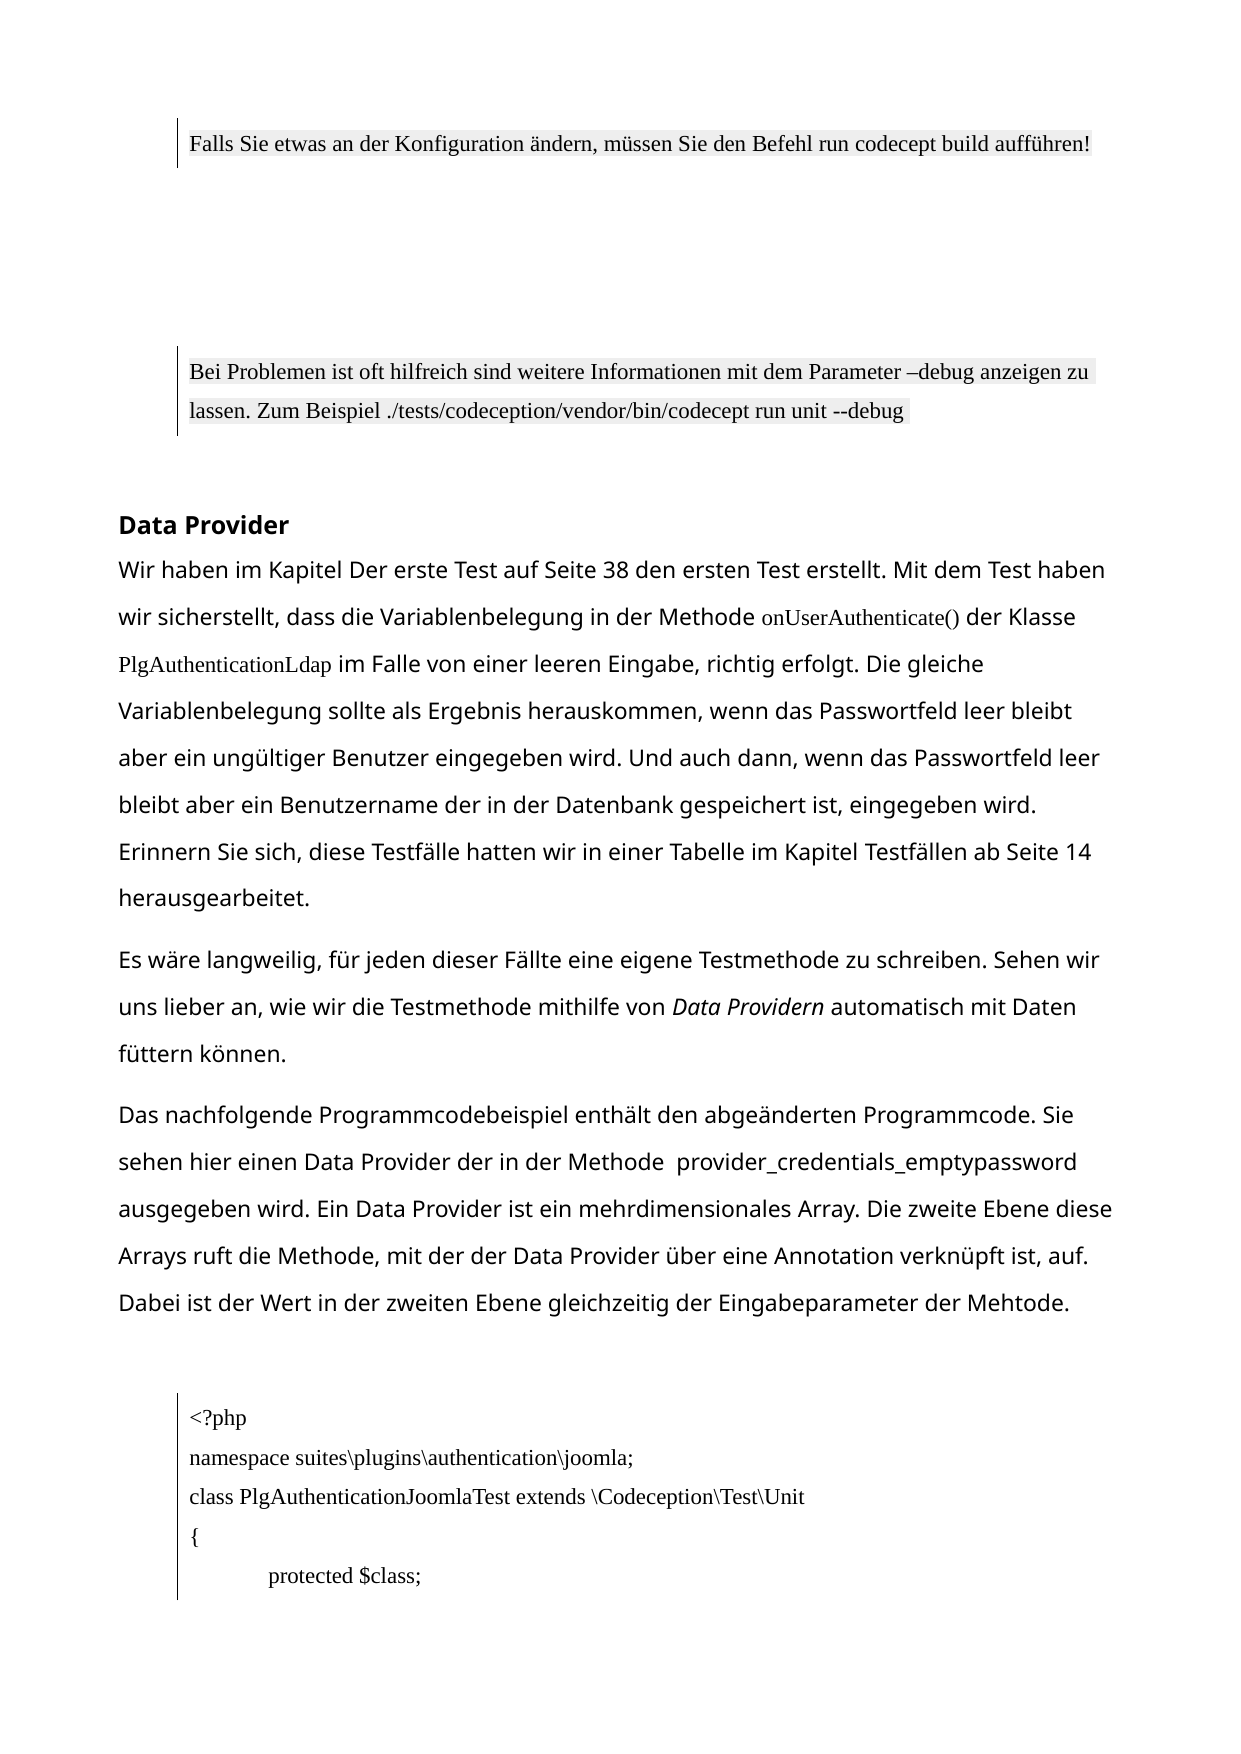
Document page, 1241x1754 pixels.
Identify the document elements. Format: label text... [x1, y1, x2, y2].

text Das nachfolgende Programmcodebeispiel enthält den abgeänderten Programmcode. Sie sehen hier einen Data Provider der in der Methode provider_credentials_emptypassword ausgegeben wird. Ein Data Provider ist ein mehrdimensionales Array. Die zweite Ebene diese Arrays ruft die Methode, mit der der Data Provider über eine Annotation verknüpft ist, auf. Dabei ist der Wert in der zweiten Ebene gleichzeitig der Eingabeparameter der Mehtode. [118, 1099, 1122, 1318]
text Wir haben im Kapitel Der erste Test auf Seite 36 den ersten Test erstellt. Mit dem Test haben wir sicherstellt, dass die Variablenbelegung in der Methode onUserAuthenticate() der Klasse PlgAuthenticationLdap im Falle von einer leeren Eingabe, richtig erfolgt. Die gleiche Variablenbelegung sollte als Ergebnis herauskommen, wenn das Passwortfeld leer bleibt aber ein ungültiger Benutzer eingegeben wird. Und auch dann, wenn das Passwortfeld leer bleibt aber ein Benutzername der in der Datenbank gespeichert ist, eingegeben wird. Erinnern Sie sich, diese Testfälle hatten wir in einer Tabelle im Kapitel Testfällen ab Seite 13 herausgearbeitet. [118, 554, 1122, 914]
text Es wäre langweilig, für jeden dieser Fällte eine eigene Testmethode zu schreiben. Sehen wir uns lieber an, wie wir die Testmethode mithilfe von Data Providern automatisch mit Daten füttern können. [118, 944, 1122, 1069]
text Bei Problemen ist oft hilfreich sind weitere Informationen mit dem Parameter –debug anzeigen zu lassen. Zum Beispiel ./tests/codeception/vendor/bin/codecept run unit --debug [178, 346, 1122, 436]
subtitle Data Provider [118, 508, 1122, 542]
text Falls Sie etwas an der Konfiguration ändern, müssen Sie den Befehl run codecept build aufführen! [178, 118, 1122, 168]
text <?php namespace suites\plugins\authentication\joomla; class PlgAuthenticationJoomlaTest extends \Codeception\Test\Unit { protected $class; [177, 1392, 1122, 1600]
